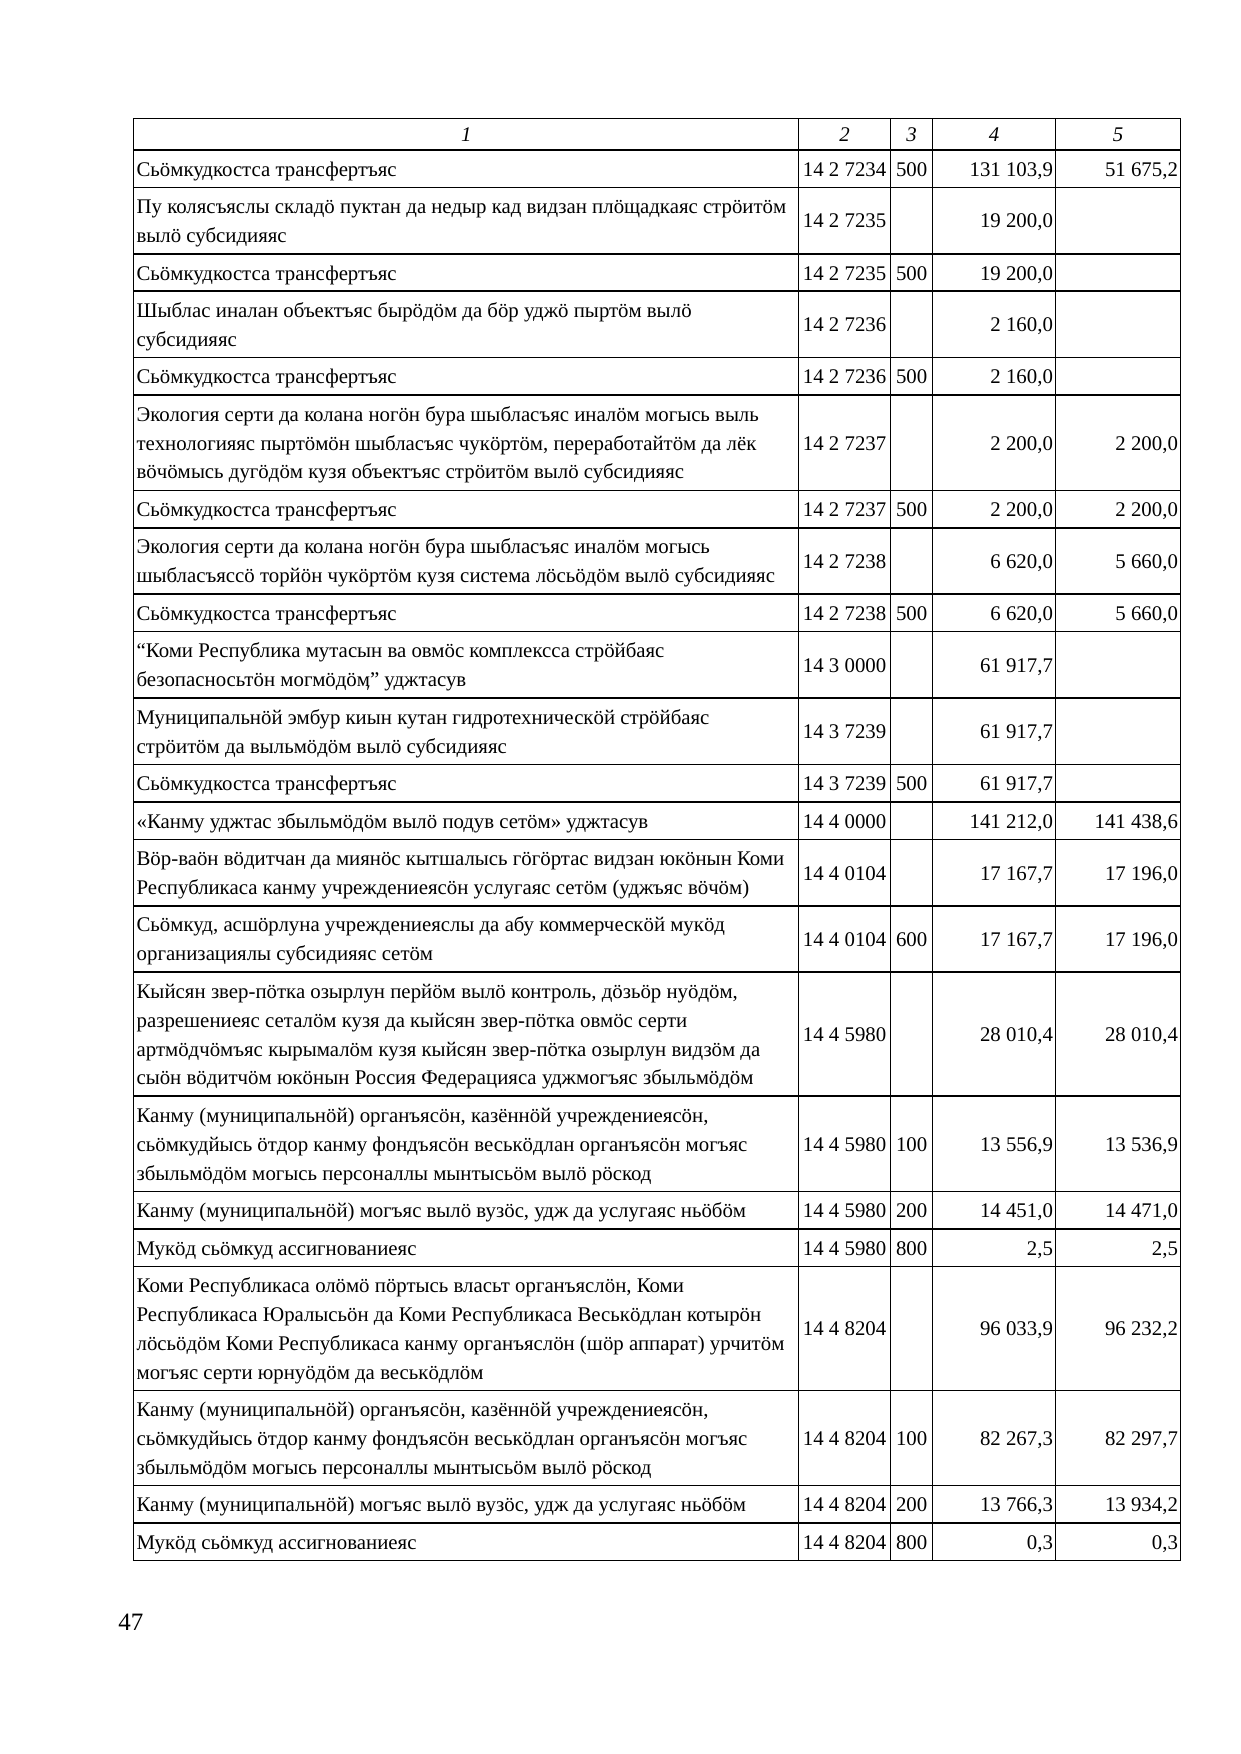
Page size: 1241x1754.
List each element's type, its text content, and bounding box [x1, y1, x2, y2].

table_cell [891, 803, 932, 838]
table_header 5 [1056, 119, 1180, 149]
table_cell 2 200,0 [933, 396, 1055, 489]
table_cell 14 3 7239 [799, 699, 890, 763]
table_cell 500 [891, 491, 932, 527]
table_cell [891, 699, 932, 763]
table_cell [1056, 632, 1180, 697]
table_header 2 [799, 119, 890, 149]
table_cell 51 675,2 [1056, 151, 1180, 187]
table_cell [891, 188, 932, 253]
table_cell 13 556,9 [933, 1097, 1055, 1191]
table_cell 17 167,7 [933, 840, 1055, 905]
table_cell 14 2 7237 [799, 396, 890, 489]
table_cell 14 451,0 [933, 1192, 1055, 1228]
table_cell 500 [891, 358, 932, 394]
table_cell 17 196,0 [1056, 840, 1180, 905]
table_cell 5 660,0 [1056, 595, 1180, 631]
table_cell 61 917,7 [933, 632, 1055, 697]
table_cell 14 4 0000 [799, 803, 890, 838]
table_header 4 [933, 119, 1055, 149]
table_cell Мукӧд сьӧмкуд ассигнованиеяс [134, 1230, 798, 1266]
table_cell 131 103,9 [933, 151, 1055, 187]
table_cell «Канму уджтас збыльмӧдӧм вылӧ подув сетӧм» уджтасув [134, 803, 798, 838]
table_cell 14 2 7235 [799, 255, 890, 290]
table_cell Сьӧмкудкостса трансфертъяс [134, 491, 798, 527]
table_cell Сьӧмкудкостса трансфертъяс [134, 255, 798, 290]
table_cell 0,3 [1056, 1524, 1180, 1560]
table_cell 0,3 [933, 1524, 1055, 1560]
table_cell Экология серти да колана ногӧн бура шыбласъяс иналӧм могысь шыбласъяссӧ торйӧн чукӧртӧм кузя система лӧсьӧдӧм вылӧ субсидияяс [134, 529, 798, 593]
table_cell 6 620,0 [933, 529, 1055, 593]
table_cell 61 917,7 [933, 765, 1055, 801]
table_cell Кыйсян звер-пӧтка озырлун перйӧм вылӧ контроль, дӧзьӧр нуӧдӧм, разрешениеяс сеталӧм кузя да кыйсян звер-пӧтка овмӧс серти артмӧдчӧмъяс кырымалӧм кузя кыйсян звер-пӧтка озырлун видзӧм да сыӧн вӧдитчӧм юкӧнын Россия Федерацияса уджмогъяс збыльмӧдӧм [134, 973, 798, 1095]
table_cell 500 [891, 595, 932, 631]
table_cell 28 010,4 [1056, 973, 1180, 1095]
table_cell 14 4 5980 [799, 1097, 890, 1191]
table_cell 14 2 7238 [799, 595, 890, 631]
table_cell [1056, 255, 1180, 290]
table_cell 14 2 7238 [799, 529, 890, 593]
table_cell 100 [891, 1097, 932, 1191]
table_cell 14 4 5980 [799, 973, 890, 1095]
table_cell 800 [891, 1230, 932, 1266]
table_cell 2 160,0 [933, 358, 1055, 394]
table_cell 14 2 7235 [799, 188, 890, 253]
table_cell 141 212,0 [933, 803, 1055, 838]
table_cell 19 200,0 [933, 188, 1055, 253]
table_cell 2 160,0 [933, 292, 1055, 357]
table_cell 14 471,0 [1056, 1192, 1180, 1228]
table_cell 14 4 0104 [799, 840, 890, 905]
table_cell 28 010,4 [933, 973, 1055, 1095]
table_cell Муниципальнӧй эмбур киын кутан гидротехническӧй стрӧйбаяс стрӧитӧм да выльмӧдӧм вылӧ субсидияяс [134, 699, 798, 763]
table_cell 13 536,9 [1056, 1097, 1180, 1191]
table_cell Мукӧд сьӧмкуд ассигнованиеяс [134, 1524, 798, 1560]
table_cell Канму (муниципальнӧй) органъясӧн, казённӧй учреждениеясӧн, сьӧмкудйысь ӧтдор канму фондъясӧн веськӧдлан органъясӧн могъяс збыльмӧдӧм могысь персоналлы мынтысьӧм вылӧ рӧскод [134, 1097, 798, 1191]
table_cell “Коми Республика мутасын ва овмӧс комплексса стрӧйбаяс безопасносьтӧн могмӧдӧӎ” уджтасув [134, 632, 798, 697]
table_cell Сьӧмкуд, асшӧрлуна учреждениеяслы да абу коммерческӧй мукӧд организациялы субсидияяс сетӧм [134, 907, 798, 971]
table_cell 13 766,3 [933, 1486, 1055, 1522]
table_cell 500 [891, 151, 932, 187]
table_cell Экология серти да колана ногӧн бура шыбласъяс иналӧм могысь выль технологияяс пыртӧмӧн шыбласъяс чукӧртӧм, переработайтӧм да лёк вӧчӧмысь дугӧдӧм кузя объектъяс стрӧитӧм вылӧ субсидияяс [134, 396, 798, 489]
table_cell Канму (муниципальнӧй) могъяс вылӧ вузӧс, удж да услугаяс ньӧбӧм [134, 1192, 798, 1228]
table_cell 500 [891, 765, 932, 801]
table_cell Сьӧмкудкостса трансфертъяс [134, 765, 798, 801]
table_cell 14 2 7236 [799, 358, 890, 394]
table_cell 100 [891, 1391, 932, 1485]
table_cell 2 200,0 [1056, 491, 1180, 527]
table_cell 13 934,2 [1056, 1486, 1180, 1522]
table_cell 2 200,0 [1056, 396, 1180, 489]
table_cell 2,5 [1056, 1230, 1180, 1266]
table_cell 200 [891, 1486, 932, 1522]
table_cell 600 [891, 907, 932, 971]
table_cell Шыблас иналан объектъяс бырӧдӧм да бӧр уджӧ пыртӧм вылӧ субсидияяс [134, 292, 798, 357]
table_cell 19 200,0 [933, 255, 1055, 290]
table_cell [891, 840, 932, 905]
table_cell 5 660,0 [1056, 529, 1180, 593]
table_header 3 [891, 119, 932, 149]
table_cell 141 438,6 [1056, 803, 1180, 838]
table_cell [1056, 699, 1180, 763]
table_cell 14 2 7234 [799, 151, 890, 187]
table_cell 14 4 8204 [799, 1391, 890, 1485]
table_cell 500 [891, 255, 932, 290]
table_cell Сьӧмкудкостса трансфертъяс [134, 595, 798, 631]
table_cell Сьӧмкудкостса трансфертъяс [134, 358, 798, 394]
table_header 1 [134, 119, 798, 149]
table_cell 14 4 8204 [799, 1486, 890, 1522]
table_cell Канму (муниципальнӧй) органъясӧн, казённӧй учреждениеясӧн, сьӧмкудйысь ӧтдор канму фондъясӧн веськӧдлан органъясӧн могъяс збыльмӧдӧм могысь персоналлы мынтысьӧм вылӧ рӧскод [134, 1391, 798, 1485]
table_cell [1056, 765, 1180, 801]
table_cell 14 3 7239 [799, 765, 890, 801]
table_cell Вӧр-ваӧн вӧдитчан да миянӧс кытшалысь гӧгӧртас видзан юкӧнын Коми Республикаса канму учреждениеясӧн услугаяс сетӧм (уджъяс вӧчӧм) [134, 840, 798, 905]
table_cell [891, 632, 932, 697]
table_cell [891, 1267, 932, 1389]
table_cell 96 232,2 [1056, 1267, 1180, 1389]
table_cell [891, 973, 932, 1095]
table_cell 14 4 5980 [799, 1230, 890, 1266]
table_cell 14 2 7236 [799, 292, 890, 357]
table_cell Канму (муниципальнӧй) могъяс вылӧ вузӧс, удж да услугаяс ньӧбӧм [134, 1486, 798, 1522]
table_cell [891, 396, 932, 489]
table_cell 96 033,9 [933, 1267, 1055, 1389]
table_cell 82 297,7 [1056, 1391, 1180, 1485]
table_cell 2 200,0 [933, 491, 1055, 527]
table_cell 14 4 8204 [799, 1524, 890, 1560]
table_cell 14 4 5980 [799, 1192, 890, 1228]
table_cell [891, 529, 932, 593]
table_cell 17 167,7 [933, 907, 1055, 971]
table_cell 82 267,3 [933, 1391, 1055, 1485]
table_cell 200 [891, 1192, 932, 1228]
table_cell Сьӧмкудкостса трансфертъяс [134, 151, 798, 187]
table_cell 61 917,7 [933, 699, 1055, 763]
table_cell Коми Республикаса олӧмӧ пӧртысь власьт органъяслӧн, Коми Республикаса Юралысьӧн да Коми Республикаса Веськӧдлан котырӧн лӧсьӧдӧм Коми Республикаса канму органъяслӧн (шӧр аппарат) урчитӧм могъяс серти юрнуӧдӧм да веськӧдлӧм [134, 1267, 798, 1389]
table_cell Пу колясъяслы складӧ пуктан да недыр кад видзан плӧщадкаяс стрӧитӧм вылӧ субсидияяс [134, 188, 798, 253]
table_cell [1056, 358, 1180, 394]
table_cell [1056, 188, 1180, 253]
table_cell [891, 292, 932, 357]
table_cell 14 3 0000 [799, 632, 890, 697]
table_cell 14 4 0104 [799, 907, 890, 971]
table_cell 800 [891, 1524, 932, 1560]
table_cell 14 2 7237 [799, 491, 890, 527]
table_cell 6 620,0 [933, 595, 1055, 631]
table_cell 17 196,0 [1056, 907, 1180, 971]
table_cell [1056, 292, 1180, 357]
table_cell 14 4 8204 [799, 1267, 890, 1389]
table_cell 2,5 [933, 1230, 1055, 1266]
